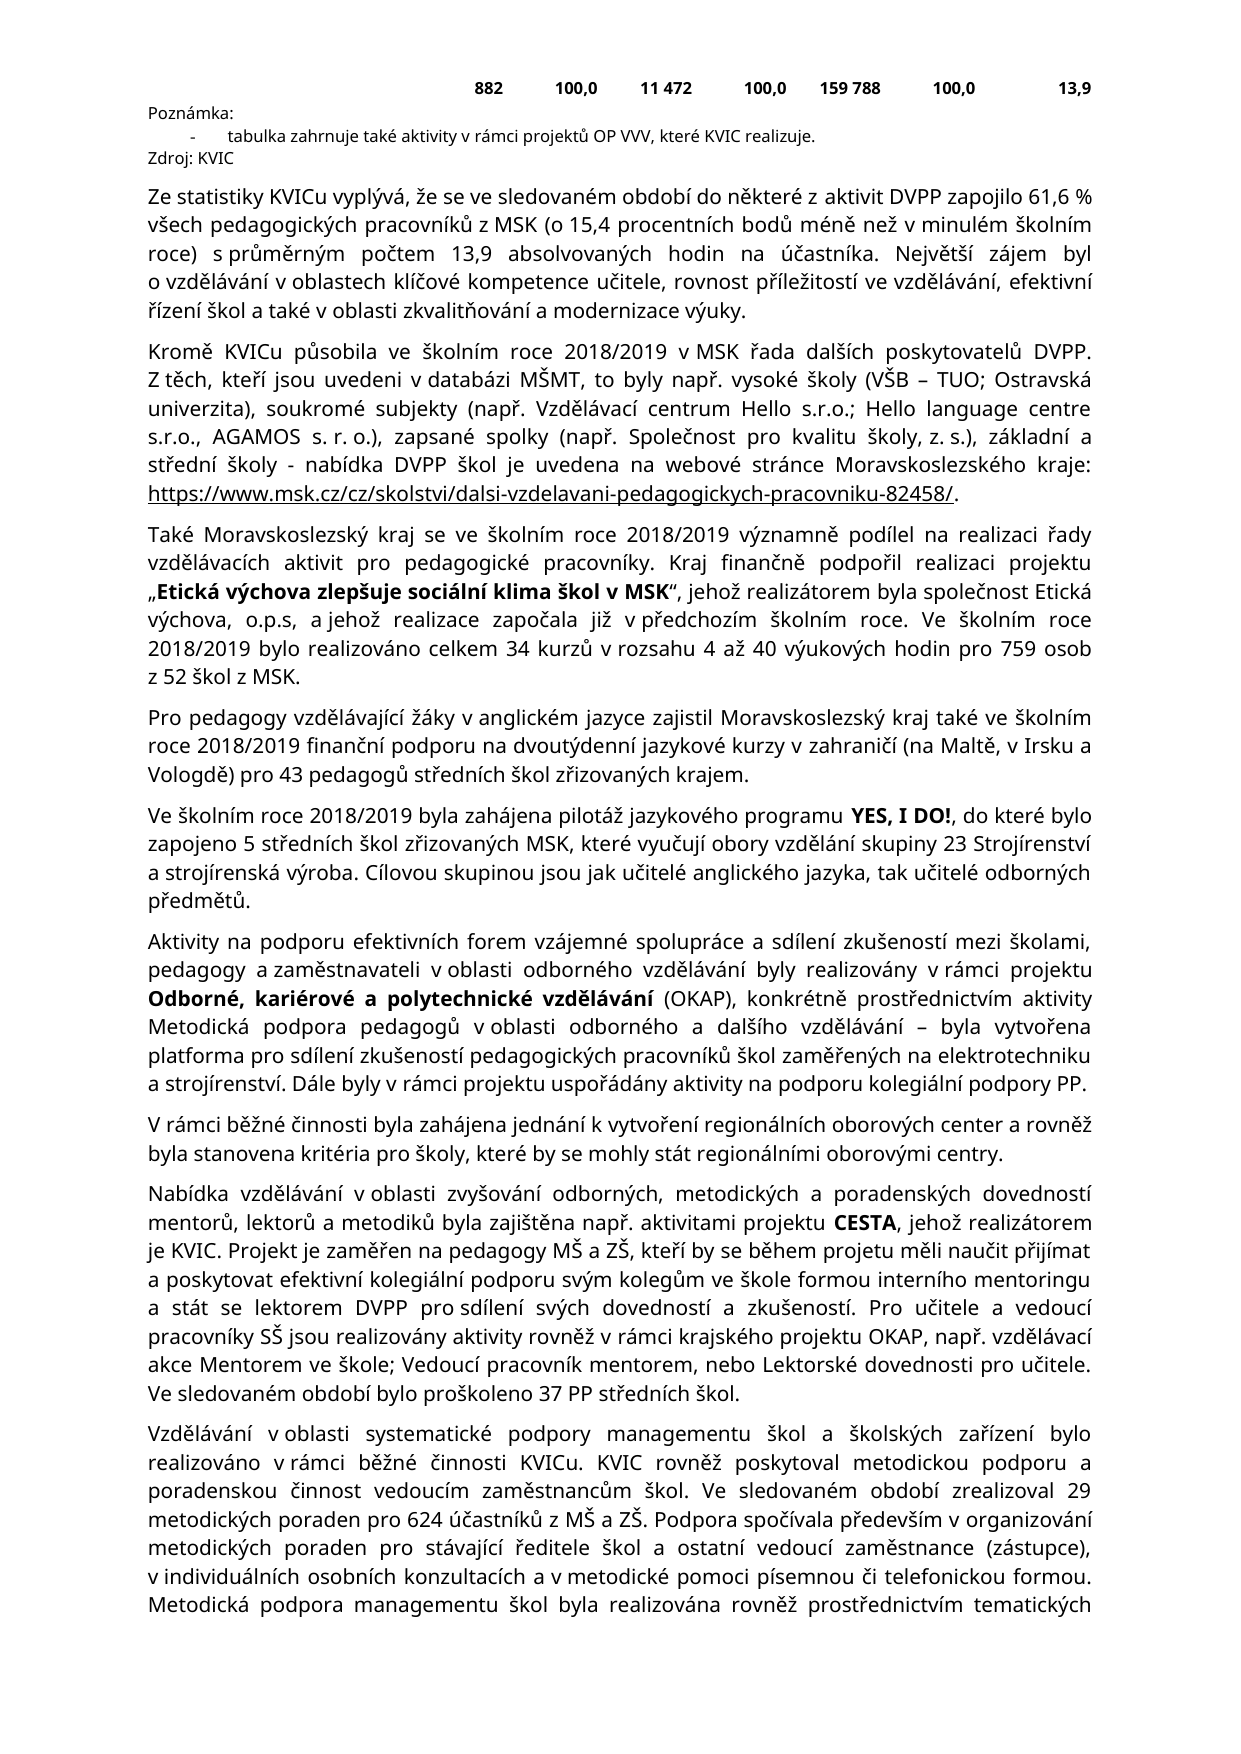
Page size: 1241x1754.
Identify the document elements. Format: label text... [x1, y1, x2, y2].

table_cell 100,0 [716, 75, 809, 100]
text Také Moravskoslezský kraj se ve školním roce 2018/2019 významně podílel na realizaci řady vzdělávacích aktivit pro pedagogické pracovníky. Kraj finančně podpořil realizaci projektu „Etická výchova zlepšuje sociální klima škol v MSK“, jehož realizátorem byla společnost Etická výchova, o.p.s, a jehož realizace započala již v předchozím školním roce. Ve školním roce 2018/2019 bylo realizováno celkem 34 kurzů v rozsahu 4 až 40 výukových hodin pro 759 osob z 52 škol z MSK. [148, 520, 1092, 691]
text Nabídka vzdělávání v oblasti zvyšování odborných, metodických a poradenských dovedností mentorů, lektorů a metodiků byla zajištěna např. aktivitami projektu CESTA, jehož realizátorem je KVIC. Projekt je zaměřen na pedagogy MŠ a ZŠ, kteří by se během projetu měli naučit přijímat a poskytovat efektivní kolegiální podporu svým kolegům ve škole formou interního mentoringu a stát se lektorem DVPP pro sdílení svých dovedností a zkušeností. Pro učitele a vedoucí pracovníky SŠ jsou realizovány aktivity rovněž v rámci krajského projektu OKAP, např. vzdělávací akce Mentorem ve škole; Vedoucí pracovník mentorem, nebo Lektorské dovednosti pro učitele. Ve sledovaném období bylo proškoleno 37 PP středních škol. [148, 1179, 1092, 1407]
table_cell 100,0 [527, 75, 621, 100]
list tabulka zahrnuje také aktivity v rámci projektů OP VVV, které KVIC realizuje. [190, 124, 1092, 147]
table_cell 100,0 [905, 75, 998, 100]
table_cell 882 [433, 75, 526, 100]
text Ze statistiky KVICu vyplývá, že se ve sledovaném období do některé z aktivit DVPP zapojilo 61,6 % všech pedagogických pracovníků z MSK (o 15,4 procentních bodů méně než v minulém školním roce) s průměrným počtem 13,9 absolvovaných hodin na účastníka. Největší zájem byl o vzdělávání v oblastech klíčové kompetence učitele, rovnost příležitostí ve vzdělávání, efektivní řízení škol a také v oblasti zkvalitňování a modernizace výuky. [148, 182, 1092, 324]
text Poznámka: [148, 101, 1092, 124]
text Vzdělávání v oblasti systematické podpory managementu škol a školských zařízení bylo realizováno v rámci běžné činnosti KVICu. KVIC rovněž poskytoval metodickou podporu a poradenskou činnost vedoucím zaměstnancům škol. Ve sledovaném období zrealizoval 29 metodických poraden pro 624 účastníků z MŠ a ZŠ. Podpora spočívala především v organizování metodických poraden pro stávající ředitele škol a ostatní vedoucí zaměstnance (zástupce), v individuálních osobních konzultacích a v metodické pomoci písemnou či telefonickou formou. Metodická podpora managementu škol byla realizována rovněž prostřednictvím tematických [148, 1419, 1092, 1619]
text Aktivity na podporu efektivních forem vzájemné spolupráce a sdílení zkušeností mezi školami, pedagogy a zaměstnavateli v oblasti odborného vzdělávání byly realizovány v rámci projektu Odborné, kariérové a polytechnické vzdělávání (OKAP), konkrétně prostřednictvím aktivity Metodická podpora pedagogů v oblasti odborného a dalšího vzdělávání – byla vytvořena platforma pro sdílení zkušeností pedagogických pracovníků škol zaměřených na elektrotechniku a strojírenství. Dále byly v rámci projektu uspořádány aktivity na podporu kolegiální podpory PP. [148, 927, 1092, 1098]
table_cell 11 472 [622, 75, 715, 100]
table_cell Celkem [126, 75, 432, 100]
text Zdroj: KVIC [148, 147, 1092, 169]
text Kromě KVICu působila ve školním roce 2018/2019 v MSK řada dalších poskytovatelů DVPP. Z těch, kteří jsou uvedeni v databázi MŠMT, to byly např. vysoké školy (VŠB – TUO; Ostravská univerzita), soukromé subjekty (např. Vzdělávací centrum Hello s.r.o.; Hello language centre s.r.o., AGAMOS s. r. o.), zapsané spolky (např. Společnost pro kvalitu školy, z. s.), základní a střední školy - nabídka DVPP škol je uvedena na webové stránce Moravskoslezského kraje: https://www.msk.cz/cz/skolstvi/dalsi-vzdelavani-pedagogickych-pracovniku-82458/. [148, 337, 1092, 507]
table_cell 13,9 [999, 75, 1114, 100]
text V rámci běžné činnosti byla zahájena jednání k vytvoření regionálních oborových center a rovněž byla stanovena kritéria pro školy, které by se mohly stát regionálními oborovými centry. [148, 1110, 1092, 1167]
text Pro pedagogy vzdělávající žáky v anglickém jazyce zajistil Moravskoslezský kraj také ve školním roce 2018/2019 finanční podporu na dvoutýdenní jazykové kurzy v zahraničí (na Maltě, v Irsku a Vologdě) pro 43 pedagogů středních škol zřizovaných krajem. [148, 703, 1092, 788]
table_cell 159 788 [811, 75, 904, 100]
text Ve školním roce 2018/2019 byla zahájena pilotáž jazykového programu YES, I DO!, do které bylo zapojeno 5 středních škol zřizovaných MSK, které vyučují obory vzdělání skupiny 23 Strojírenství a strojírenská výroba. Cílovou skupinou jsou jak učitelé anglického jazyka, tak učitelé odborných předmětů. [148, 801, 1092, 914]
